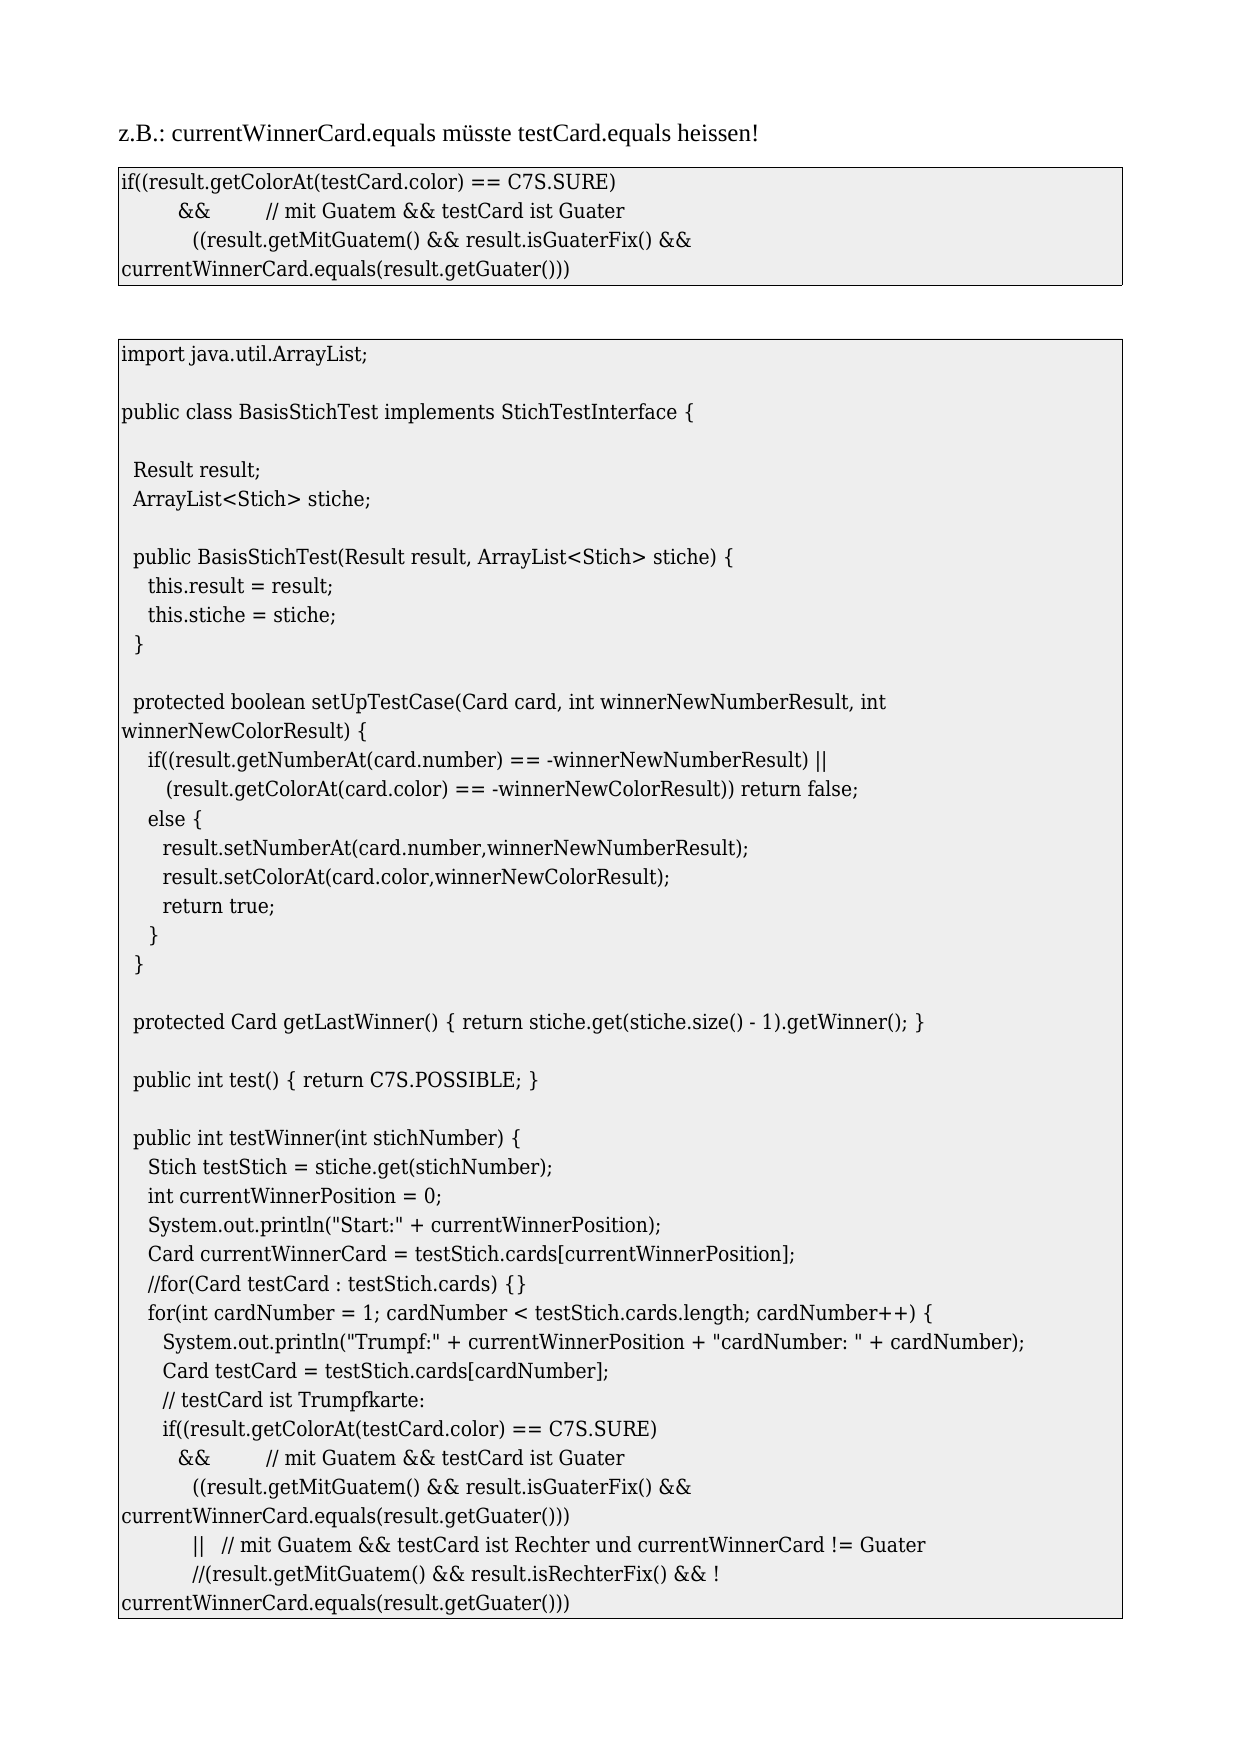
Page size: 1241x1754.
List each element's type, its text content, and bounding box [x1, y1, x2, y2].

text && // mit Guatem && testCard ist Guater [119, 196, 1122, 223]
text for(int cardNumber = 1; cardNumber < testStich.cards.length; cardNumber++) { [119, 1298, 1122, 1325]
text System.out.println("Trumpf:" + currentWinnerPosition + "cardNumber: " + cardNumber); [119, 1327, 1122, 1354]
text result.setColorAt(card.color,winnerNewColorResult); [119, 862, 1122, 889]
text protected boolean setUpTestCase(Card card, int winnerNewNumberResult, int winnerNewColorResult) { [119, 687, 1122, 744]
text else { [119, 803, 1122, 831]
text this.stiche = stiche; [119, 600, 1122, 627]
text public class BasisStichTest implements StichTestInterface { [119, 397, 1122, 424]
text //(result.getMitGuatem() && result.isRechterFix() && !currentWinnerCard.equals(result.getGuater())) [119, 1559, 1122, 1618]
text || // mit Guatem && testCard ist Rechter und currentWinnerCard != Guater [119, 1530, 1122, 1557]
text } [119, 949, 1122, 976]
text this.result = result; [119, 571, 1122, 598]
text if((result.getColorAt(testCard.color) == C7S.SURE) [119, 168, 1122, 194]
text && // mit Guatem && testCard ist Guater [119, 1443, 1122, 1470]
text return true; [119, 891, 1122, 918]
text z.B.: currentWinnerCard.equals müsste testCard.equals heissen! [118, 118, 1122, 147]
text } [119, 920, 1122, 947]
text //for(Card testCard : testStich.cards) {} [119, 1268, 1122, 1296]
text (result.getColorAt(card.color) == -winnerNewColorResult)) return false; [119, 774, 1122, 802]
text result.setNumberAt(card.number,winnerNewNumberResult); [119, 833, 1122, 860]
text if((result.getColorAt(testCard.color) == C7S.SURE) [119, 1414, 1122, 1441]
text public BasisStichTest(Result result, ArrayList<Stich> stiche) { [119, 542, 1122, 569]
text ((result.getMitGuatem() && result.isGuaterFix() && currentWinnerCard.equals(result.getGuater())) [119, 1472, 1122, 1528]
text Result result; [119, 455, 1122, 482]
text } [119, 629, 1122, 656]
text if((result.getNumberAt(card.number) == -winnerNewNumberResult) || [119, 745, 1122, 773]
text ((result.getMitGuatem() && result.isGuaterFix() && currentWinnerCard.equals(result.getGuater())) [119, 225, 1122, 285]
text Card testCard = testStich.cards[cardNumber]; [119, 1356, 1122, 1383]
text Stich testStich = stiche.get(stichNumber); [119, 1152, 1122, 1179]
text System.out.println("Start:" + currentWinnerPosition); [119, 1210, 1122, 1238]
text int currentWinnerPosition = 0; [119, 1181, 1122, 1209]
text protected Card getLastWinner() { return stiche.get(stiche.size() - 1).getWinner(); } [119, 1007, 1122, 1034]
text public int test() { return C7S.POSSIBLE; } [119, 1065, 1122, 1092]
text Card currentWinnerCard = testStich.cards[currentWinnerPosition]; [119, 1239, 1122, 1267]
text ArrayList<Stich> stiche; [119, 484, 1122, 511]
text import java.util.ArrayList; [119, 340, 1122, 366]
text public int testWinner(int stichNumber) { [119, 1123, 1122, 1151]
text // testCard ist Trumpfkarte: [119, 1385, 1122, 1412]
